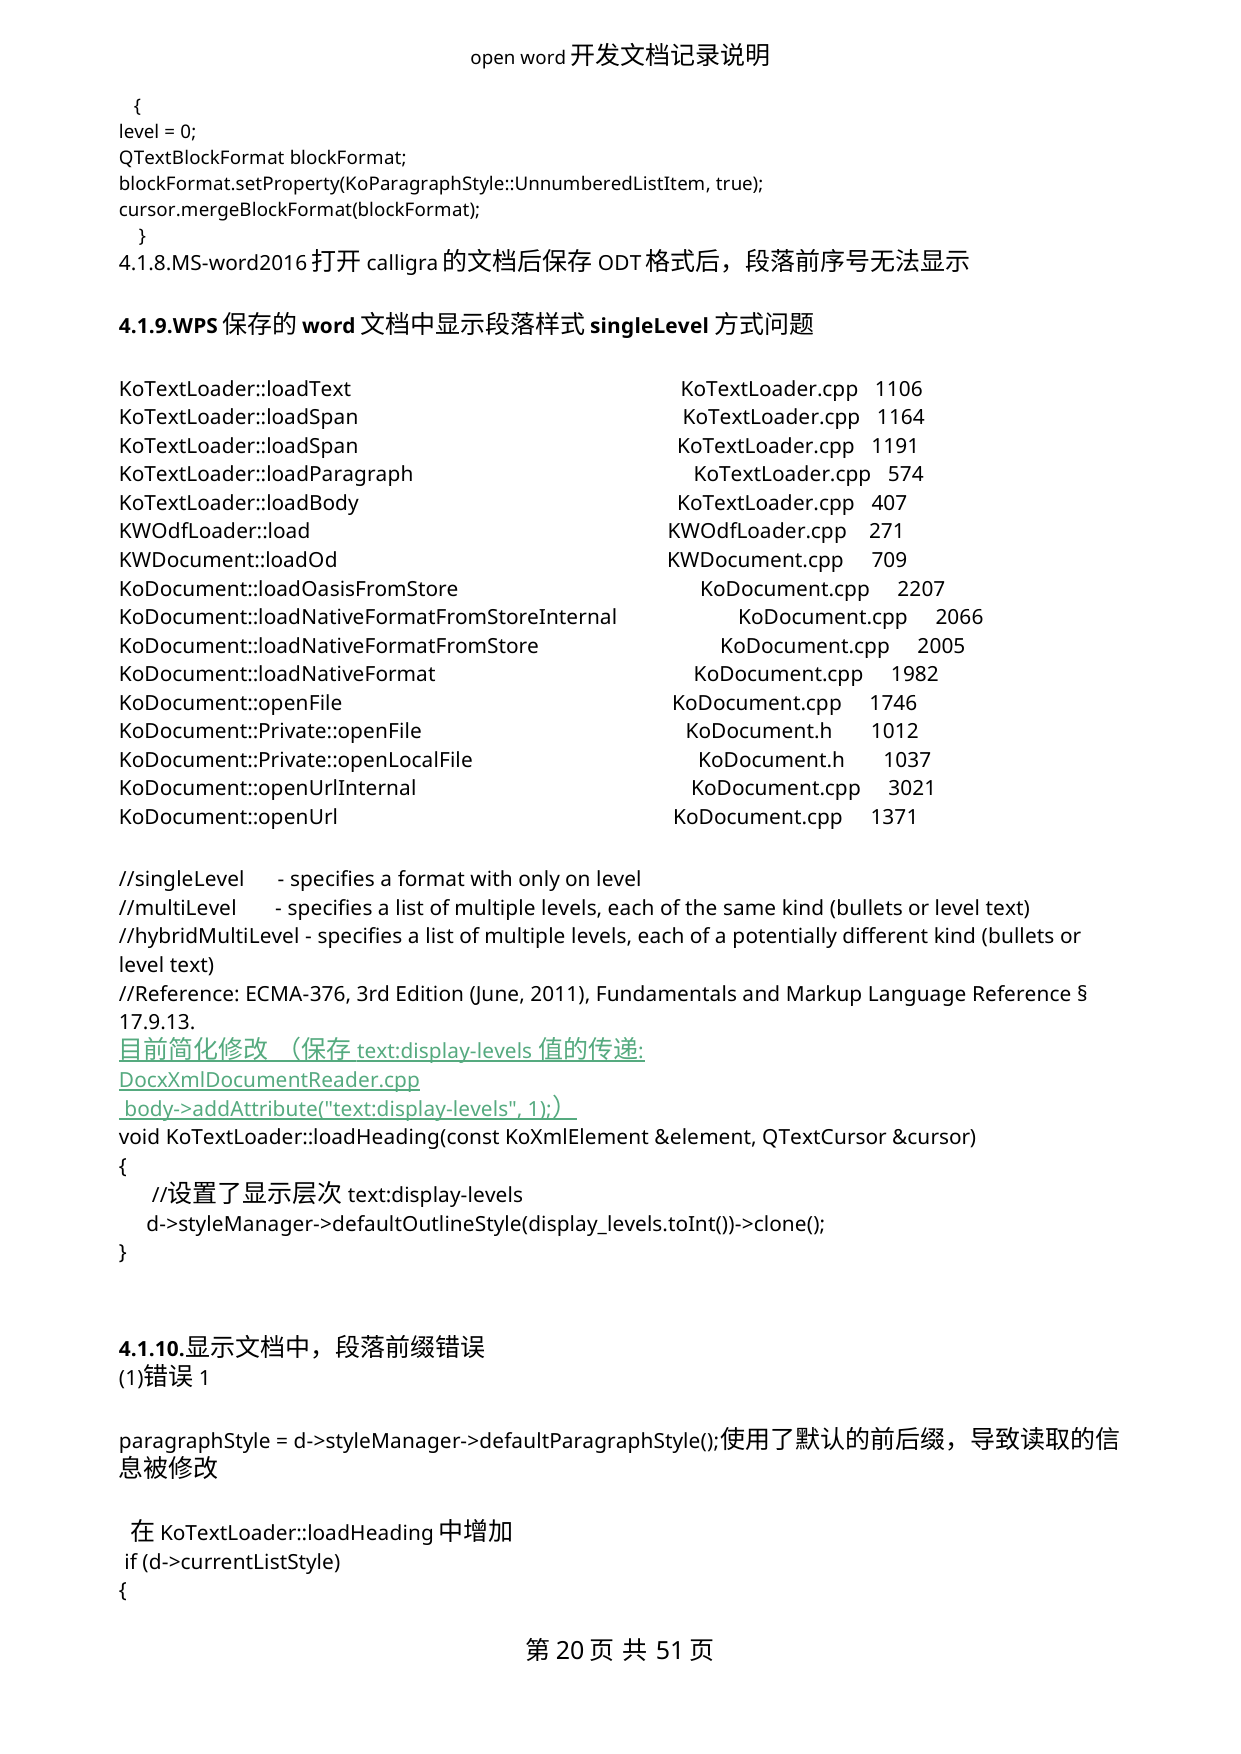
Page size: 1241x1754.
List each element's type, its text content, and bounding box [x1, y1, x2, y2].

subtitle 显示文档中，段落前缀错误 [119, 1333, 1121, 1362]
text //Reference: ECMA-376, 3rd Edition (June, 2011), Fundamentals and Markup Language Reference § 17.9.13. [119, 978, 1121, 1036]
text { [119, 1575, 1121, 1604]
text //multiLevel - specifies a list of multiple levels, each of the same kind (bullets or level text) [119, 893, 1121, 921]
text 在KoTextLoader::loadHeading中增加 [119, 1517, 1121, 1547]
text (1)错误1 [119, 1362, 1121, 1392]
text KoDocument::loadNativeFormatFromStore KoDocument.cpp 2005 [119, 631, 1121, 659]
text KoDocument::openFile KoDocument.cpp 1746 [119, 688, 1121, 716]
text 目前简化修改 （保存text:display-levels 值的传递: [119, 1036, 1121, 1065]
text KoTextLoader::loadSpan KoTextLoader.cpp 1164 [119, 402, 1121, 431]
text KoTextLoader::loadParagraph KoTextLoader.cpp 574 [119, 459, 1121, 488]
text blockFormat.setProperty(KoParagraphStyle::UnnumberedListItem, true); [119, 169, 1121, 196]
text KoDocument::loadOasisFromStore KoDocument.cpp 2207 [119, 573, 1121, 602]
text QTextBlockFormat blockFormat; [119, 143, 1121, 169]
text void KoTextLoader::loadHeading(const KoXmlElement &element, QTextCursor &cursor) [119, 1122, 1121, 1151]
text { [119, 1151, 1121, 1179]
text } [119, 222, 1121, 248]
text d->styleManager->defaultOutlineStyle(display_levels.toInt())->clone(); [119, 1208, 1121, 1237]
text KoTextLoader::loadText KoTextLoader.cpp 1106 [119, 374, 1121, 402]
text KWOdfLoader::load KWOdfLoader.cpp 271 [119, 516, 1121, 545]
text //singleLevel - specifies a format with only on level [119, 864, 1121, 893]
text { [119, 91, 1121, 117]
text KoDocument::openUrlInternal KoDocument.cpp 3021 [119, 773, 1121, 802]
text DocxXmlDocumentReader.cpp [119, 1065, 1121, 1093]
text } [119, 1237, 1121, 1266]
text KoDocument::loadNativeFormat KoDocument.cpp 1982 [119, 659, 1121, 688]
text cursor.mergeBlockFormat(blockFormat); [119, 196, 1121, 222]
text body->addAttribute("text:display-levels", 1);） [119, 1093, 1121, 1122]
text KoTextLoader::loadSpan KoTextLoader.cpp 1191 [119, 431, 1121, 459]
subtitle WPS保存的word文档中显示段落样式singleLevel 方式问题 [119, 311, 1121, 340]
text paragraphStyle = d->styleManager->defaultParagraphStyle();使用了默认的前后缀，导致读取的信息被修改 [119, 1426, 1121, 1483]
subtitle MS-word2016打开calligra的文档后保存ODT格式后，段落前序号无法显示 [119, 248, 1121, 277]
text KoDocument::Private::openLocalFile KoDocument.h 1037 [119, 745, 1121, 773]
text KoDocument::Private::openFile KoDocument.h 1012 [119, 716, 1121, 745]
text //hybridMultiLevel - specifies a list of multiple levels, each of a potentially different kind (bullets or level text) [119, 921, 1121, 978]
text KoTextLoader::loadBody KoTextLoader.cpp 407 [119, 488, 1121, 516]
text KWDocument::loadOd KWDocument.cpp 709 [119, 545, 1121, 573]
text KoDocument::openUrl KoDocument.cpp 1371 [119, 802, 1121, 830]
text //设置了显示层次text:display-levels [119, 1179, 1121, 1208]
text level = 0; [119, 117, 1121, 143]
text if (d->currentListStyle) [119, 1547, 1121, 1575]
text KoDocument::loadNativeFormatFromStoreInternal KoDocument.cpp 2066 [119, 602, 1121, 631]
